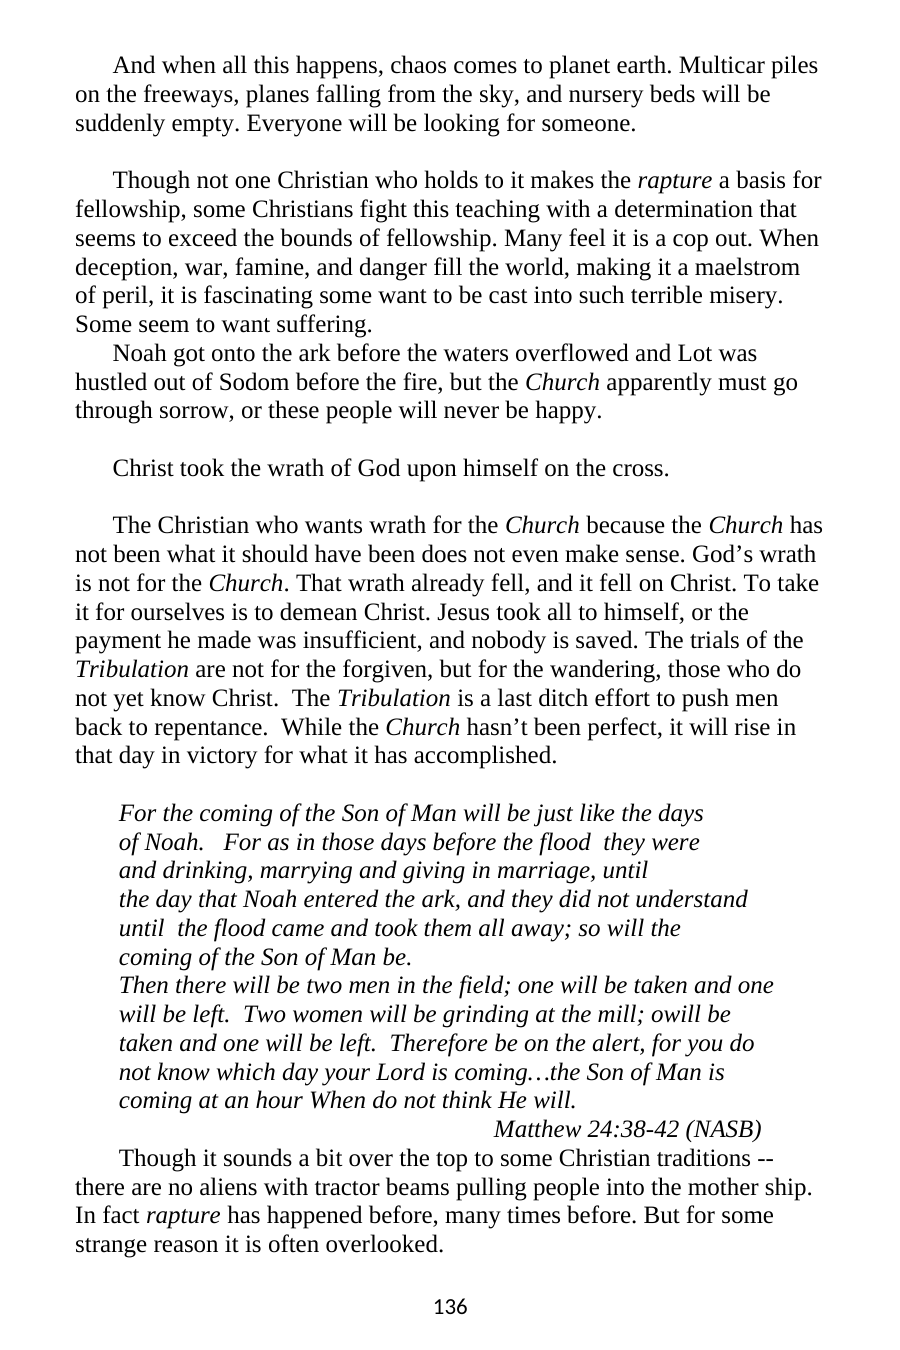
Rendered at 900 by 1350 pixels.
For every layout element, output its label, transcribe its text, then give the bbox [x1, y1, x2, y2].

text of Noah. For as in those days before the flood they were [75, 827, 825, 856]
text Though it sounds a bit over the top to some Christian traditions -- there are no aliens with tractor beams pulling people into the mother ship. In fact rapture has happened before, many times before. But for some strange reason it is often overlooked. [75, 1143, 825, 1258]
text the day that Noah entered the ark, and they did not understand [75, 884, 825, 913]
text The Christian who wants wrath for the Church because the Church has not been what it should have been does not even make sense. God’s wrath is not for the Church. That wrath already fell, and it fell on Christ. To take it for ourselves is to demean Christ. Jesus took all to himself, or the payment he made was insufficient, and nobody is saved. The trials of the Tribulation are not for the forgiven, but for the wandering, those who do not yet know Christ. The Tribulation is a last ditch effort to push men back to repentance. While the Church hasn’t been perfect, it will rise in that day in victory for what it has accomplished. [75, 511, 825, 769]
text until the flood came and took them all away; so will the [75, 913, 825, 942]
text Matthew 24:38-42 (NASB) [75, 1114, 825, 1143]
text For the coming of the Son of Man will be just like the days [119, 798, 825, 827]
text Though not one Christian who holds to it makes the rapture a basis for fellowship, some Christians fight this teaching with a determination that seems to exceed the bounds of fellowship. Many feel it is a cop out. When deception, war, famine, and danger fill the world, making it a maelstrom of peril, it is fascinating some want to be cast into such terrible misery. Some seem to want suffering. [75, 166, 825, 338]
text Noah got onto the ark before the waters overflowed and Lot was hustled out of Sodom before the fire, but the Church apparently must go through sorrow, or these people will never be happy. [75, 338, 825, 424]
text coming at an hour When do not think He will. [75, 1086, 825, 1114]
text Christ took the wrath of God upon himself on the cross. [75, 453, 825, 482]
text taken and one will be left. Therefore be on the alert, for you do [75, 1028, 825, 1057]
text And when all this happens, chaos comes to planet earth. Multicar piles on the freeways, planes falling from the sky, and nursery beds will be suddenly empty. Everyone will be looking for someone. [75, 51, 825, 137]
text will be left. Two women will be grinding at the mill; owill be [75, 999, 825, 1028]
text and drinking, marrying and giving in marriage, until [75, 856, 825, 884]
text coming of the Son of Man be. [75, 942, 825, 971]
text Then there will be two men in the field; one will be taken and one [75, 971, 825, 999]
text not know which day your Lord is coming…the Son of Man is [75, 1057, 825, 1086]
